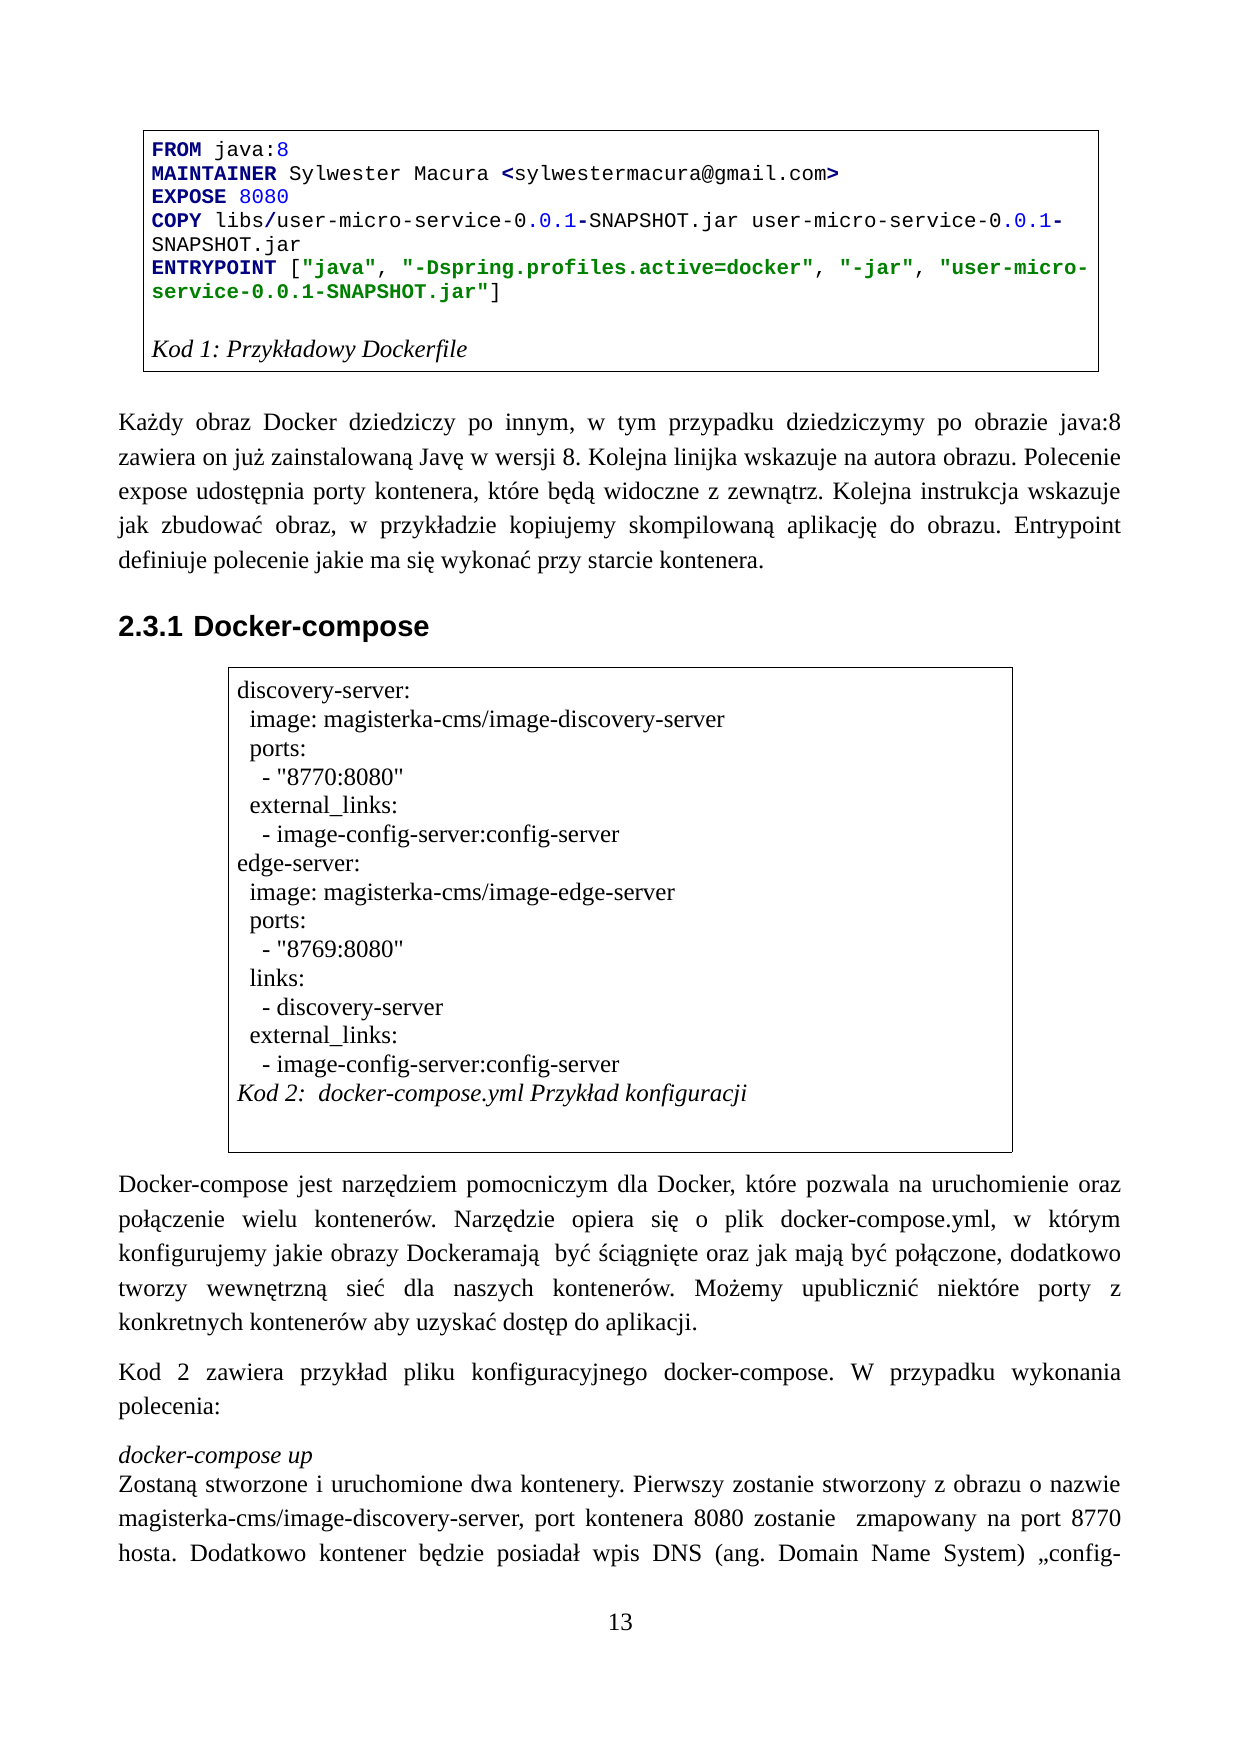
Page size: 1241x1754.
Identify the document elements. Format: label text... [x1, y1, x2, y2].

text Każdy obraz Docker dziedziczy po innym, w tym przypadku dziedziczymy po obrazie java:8 zawiera on już zainstalowaną Javę w wersji 8. Kolejna linijka wskazuje na autora obrazu. Polecenie expose udostępnia porty kontenera, które będą widoczne z zewnątrz. Kolejna instrukcja wskazuje jak zbudować obraz, w przykładzie kopiujemy skompilowaną aplikację do obrazu. Entrypoint definiuje polecenie jakie ma się wykonać przy starcie kontenera. [118, 407, 1122, 574]
text external_links: [237, 1021, 1003, 1049]
text ports: [237, 906, 1003, 934]
text ports: [237, 733, 1003, 762]
text image: magisterka-cms/image-discovery-server [237, 704, 1003, 733]
subtitle Docker-compose [118, 609, 1122, 642]
text - "8769:8080" [237, 934, 1003, 963]
text COPY libs/user-micro-service-0.0.1-SNAPSHOT.jar user-micro-service-0.0.1-SNAPSHOT.jar [151, 210, 1089, 257]
text Zostaną stworzone i uruchomione dwa kontenery. Pierwszy zostanie stworzony z obrazu o nazwie magisterka-cms/image-discovery-server, port kontenera 8080 zostanie zmapowany na port 8770 hosta. Dodatkowo kontener będzie posiadał wpis DNS (ang. Domain Name System) „config- [118, 1469, 1122, 1567]
text - "8770:8080" [237, 762, 1003, 791]
text links: [237, 963, 1003, 992]
text EXPOSE 8080 [151, 186, 1089, 210]
text MAINTAINER Sylwester Macura <sylwestermacura@gmail.com> [151, 163, 1089, 186]
text Kod 1: Przykładowy Dockerfile [151, 334, 1089, 363]
text - discovery-server [237, 992, 1003, 1021]
text ENTRYPOINT ["java", "-Dspring.profiles.active=docker", "-jar", "user-micro-service-0.0.1-SNAPSHOT.jar"] [151, 257, 1089, 304]
text Kod 2: docker-compose.yml Przykład konfiguracji [237, 1078, 1003, 1107]
text - image-config-server:config-server [237, 819, 1003, 848]
text Docker-compose jest narzędziem pomocniczym dla Docker, które pozwala na uruchomienie oraz połączenie wielu kontenerów. Narzędzie opiera się o plik docker-compose.yml, w którym konfigurujemy jakie obrazy Dockeramają być ściągnięte oraz jak mają być połączone, dodatkowo tworzy wewnętrzną sieć dla naszych kontenerów. Możemy upublicznić niektóre porty z konkretnych kontenerów aby uzyskać dostęp do aplikacji. [118, 655, 1122, 1336]
text docker-compose up [118, 1440, 1122, 1469]
text edge-server: [237, 848, 1003, 877]
text discovery-server: [237, 676, 1003, 704]
text Kod 2 zawiera przykład pliku konfiguracyjnego docker-compose. W przypadku wykonania polecenia: [118, 1357, 1122, 1420]
text image: magisterka-cms/image-edge-server [237, 877, 1003, 906]
text FROM java:8 [151, 139, 1089, 163]
text - image-config-server:config-server [237, 1049, 1003, 1078]
text external_links: [237, 791, 1003, 819]
